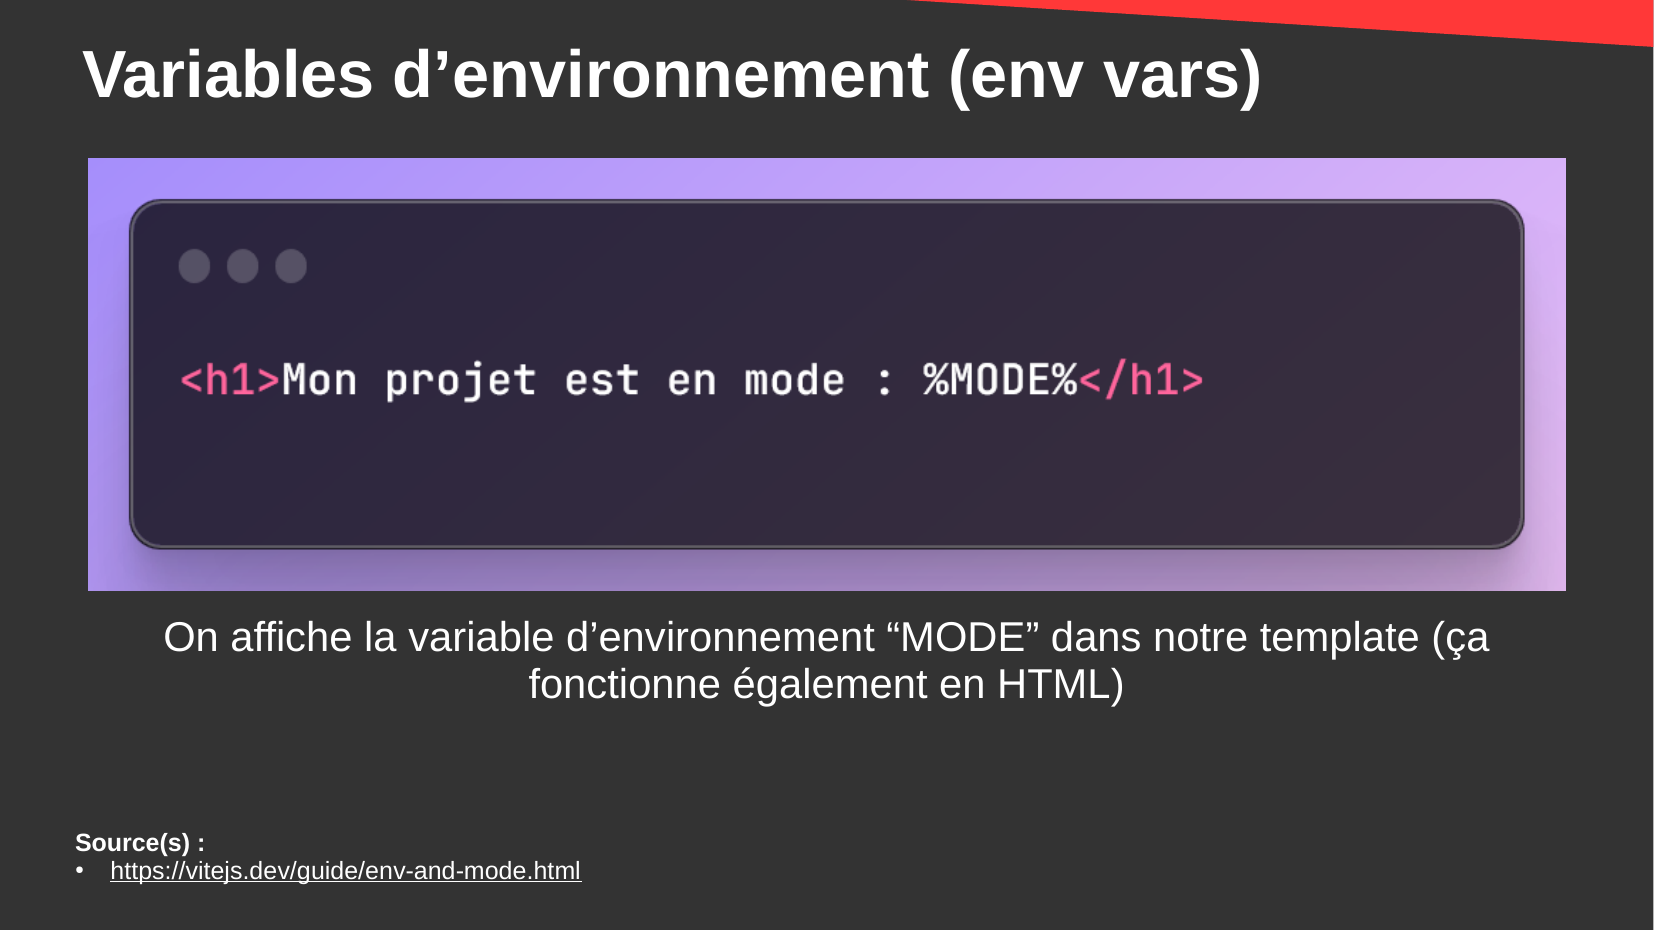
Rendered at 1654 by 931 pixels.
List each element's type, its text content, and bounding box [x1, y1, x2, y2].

text_box [906, 0, 1654, 47]
picture [88, 158, 1566, 591]
text_box Source(s) : https://vitejs.dev/guide/env-and-mode.html [60, 821, 1546, 931]
list On affiche la variable d’environnement “MODE” dans notre template (ça fonctionne également en HTML) [64, 614, 1589, 709]
title Variables d’environnement (env vars) [82, 37, 1571, 114]
